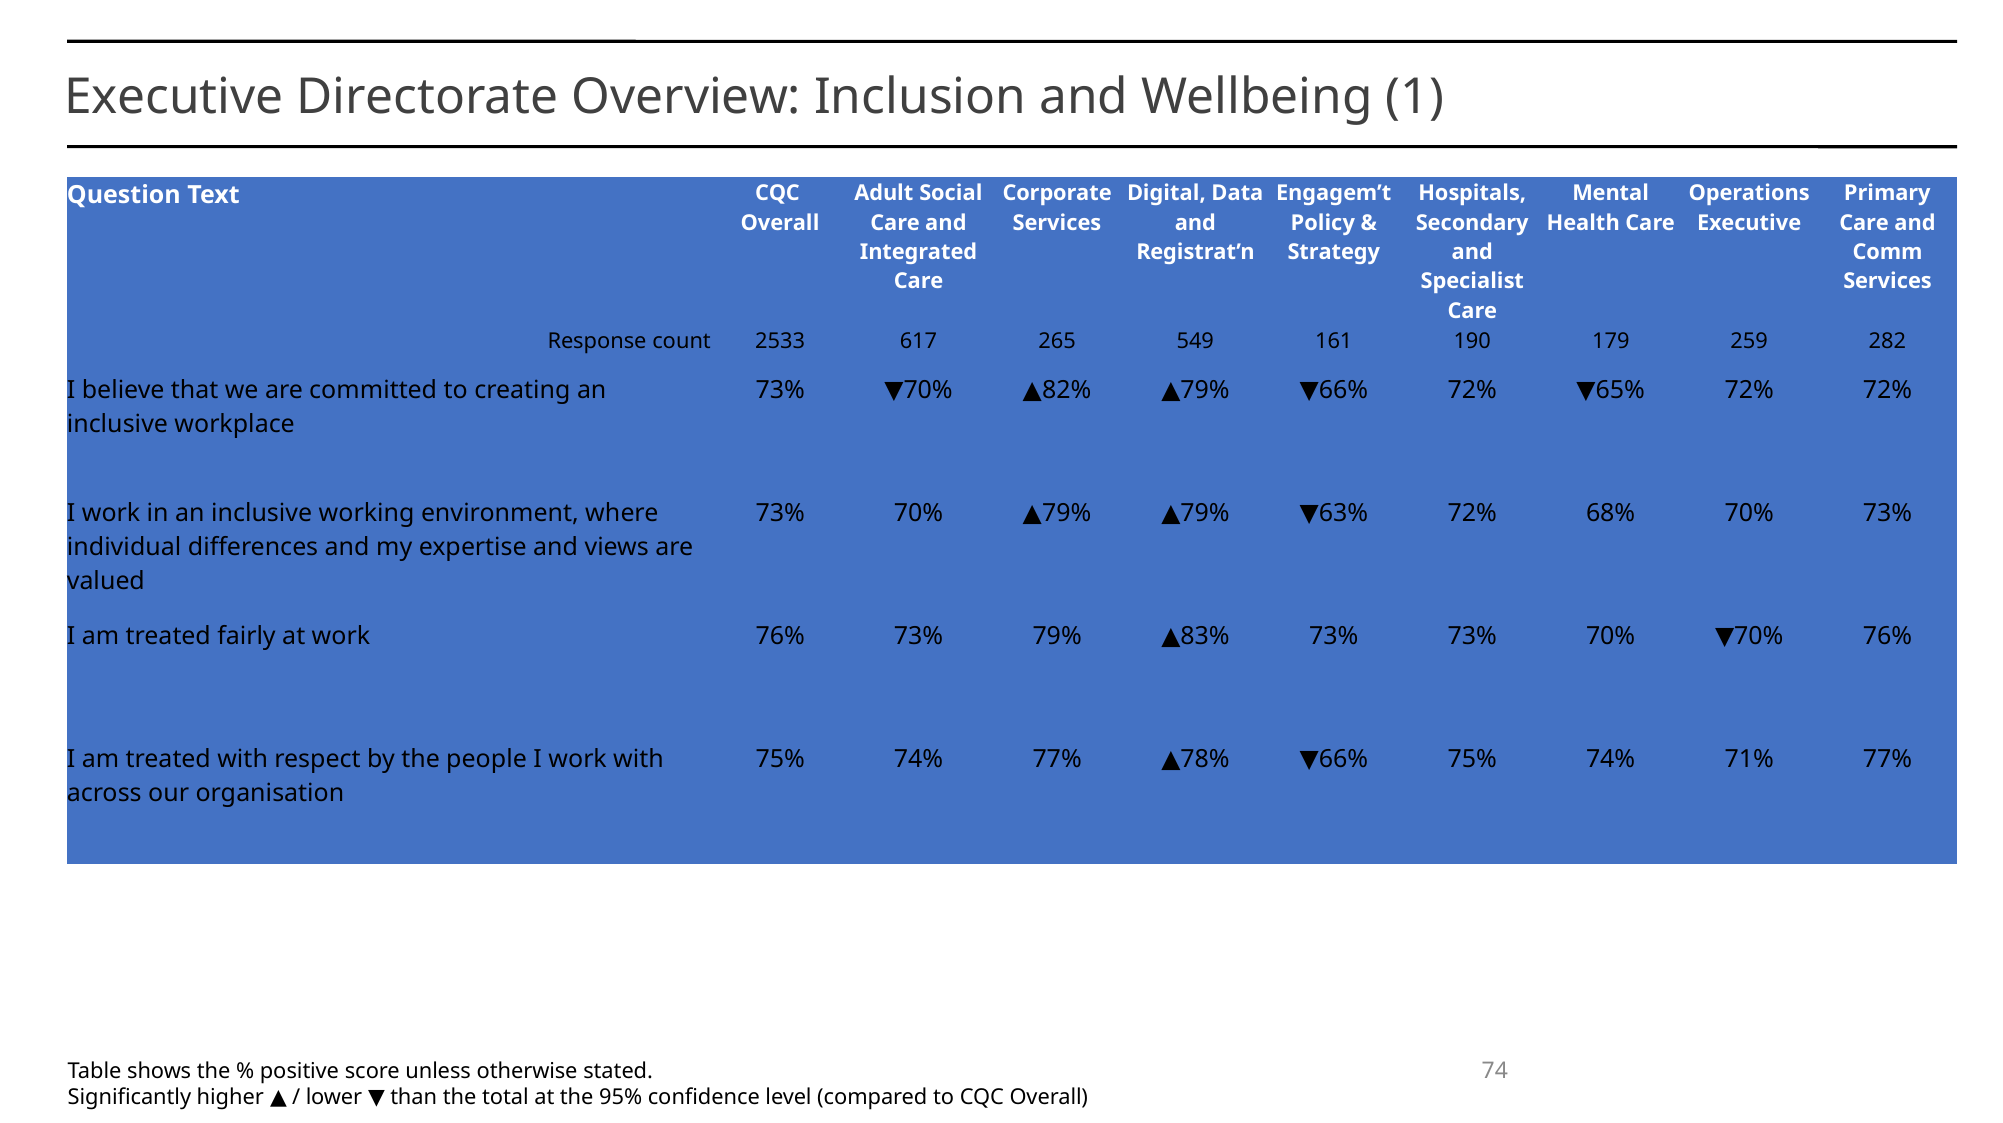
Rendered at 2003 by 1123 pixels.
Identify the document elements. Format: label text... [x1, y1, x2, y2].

table_header Mental Health Care [1542, 177, 1680, 325]
title Executive Directorate Overview: Inclusion and Wellbeing (1) [49, 56, 1839, 137]
table_cell 161 [1265, 325, 1403, 372]
table_cell 70% [1680, 495, 1818, 618]
table_cell 76% [711, 618, 849, 741]
table_cell ▲83% [1126, 618, 1265, 741]
table_header Question Text [67, 177, 711, 325]
table_cell ▼70% [1680, 618, 1818, 741]
table_cell 73% [1265, 618, 1403, 741]
table_cell 617 [849, 325, 988, 372]
table_cell ▼65% [1542, 372, 1680, 495]
table_cell 74% [1542, 741, 1680, 864]
table_cell 72% [1680, 372, 1818, 495]
table_header Adult Social Care and Integrated Care [849, 177, 988, 325]
table_header Engagem’t Policy & Strategy [1265, 177, 1403, 325]
table_cell Response count [67, 325, 711, 372]
table_cell 68% [1542, 495, 1680, 618]
table_cell 73% [1818, 495, 1957, 618]
table_cell 72% [1403, 372, 1542, 495]
table_header CQC Overall [711, 177, 849, 325]
table_cell I work in an inclusive working environment, where individual differences and my expertise and views are valued [67, 495, 711, 618]
table_cell 73% [1403, 618, 1542, 741]
table_cell 72% [1403, 495, 1542, 618]
table_cell 74% [849, 741, 988, 864]
table_cell I am treated fairly at work [67, 618, 711, 741]
table_cell 282 [1818, 325, 1957, 372]
table_cell ▲82% [988, 372, 1126, 495]
table_header Operations Executive [1680, 177, 1818, 325]
table_cell 73% [849, 618, 988, 741]
table_cell 70% [849, 495, 988, 618]
text_box 74 [1466, 1047, 1934, 1108]
table_cell 77% [988, 741, 1126, 864]
table_cell 265 [988, 325, 1126, 372]
table_cell I believe that we are committed to creating an inclusive workplace [67, 372, 711, 495]
table_cell 76% [1818, 618, 1957, 741]
table_header Hospitals, Secondary and Specialist Care [1403, 177, 1542, 325]
table_cell 70% [1542, 618, 1680, 741]
table_cell 73% [711, 495, 849, 618]
table_cell 75% [711, 741, 849, 864]
table_cell 179 [1542, 325, 1680, 372]
table_header Digital, Data and Registrat’n [1126, 177, 1265, 325]
text_box Table shows the % positive score unless otherwise stated. Significantly higher ▲ / lower ▼ than the total at the 95% confidence level (compared to CQC Overall) [52, 1048, 1689, 1118]
table_cell 75% [1403, 741, 1542, 864]
table_cell 79% [988, 618, 1126, 741]
table_cell ▼63% [1265, 495, 1403, 618]
table_cell ▼66% [1265, 372, 1403, 495]
table_cell 73% [711, 372, 849, 495]
table_cell ▲79% [1126, 372, 1265, 495]
table_cell ▼70% [849, 372, 988, 495]
table_cell ▲79% [988, 495, 1126, 618]
table_cell ▲79% [1126, 495, 1265, 618]
table_cell 2533 [711, 325, 849, 372]
table_cell 549 [1126, 325, 1265, 372]
table_cell 190 [1403, 325, 1542, 372]
table_cell 71% [1680, 741, 1818, 864]
table_cell 259 [1680, 325, 1818, 372]
table_cell 77% [1818, 741, 1957, 864]
table_cell ▼66% [1265, 741, 1403, 864]
table_header Corporate Services [988, 177, 1126, 325]
table_header Primary Care and Comm Services [1818, 177, 1957, 325]
table_cell I am treated with respect by the people I work with across our organisation [67, 741, 711, 864]
table_cell 72% [1818, 372, 1957, 495]
table_cell ▲78% [1126, 741, 1265, 864]
